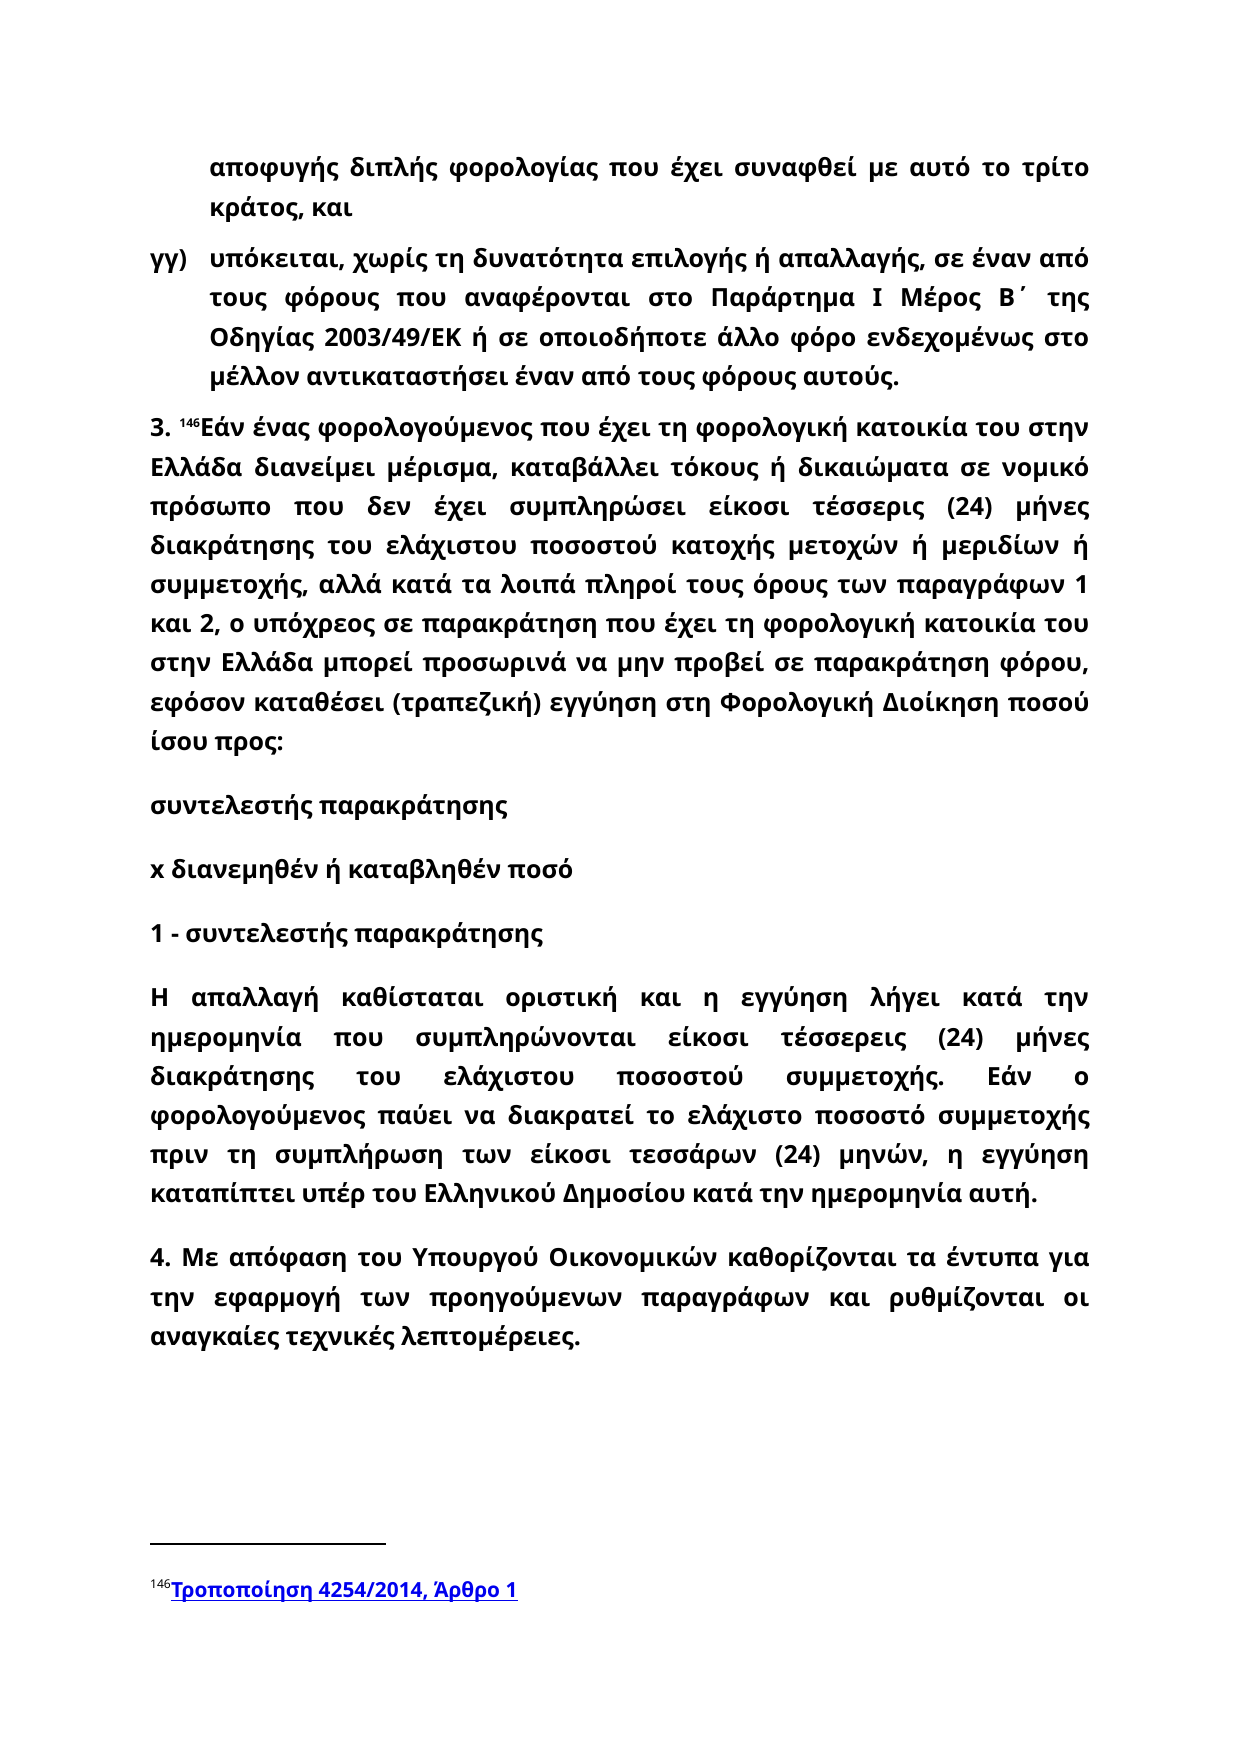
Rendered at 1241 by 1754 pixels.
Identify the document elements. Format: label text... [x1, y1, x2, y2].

text 3. Εάν ένας φορολογούμενος που έχει τη φορολογική κατοικία του στην Ελλάδα διανείμει μέρισμα, καταβάλλει τόκους ή δικαιώματα σε νομικό πρόσωπο που δεν έχει συμπληρώσει είκοσι τέσσερις (24) μήνες διακράτησης του ελάχιστου ποσοστού κατοχής μετοχών ή μεριδίων ή συμμετοχής, αλλά κατά τα λοιπά πληροί τους όρους των παραγράφων 1 και 2, ο υπόχρεος σε παρακράτηση που έχει τη φορολογική κατοικία του στην Ελλάδα μπορεί προσωρινά να μην προβεί σε παρακράτηση φόρου, εφόσον καταθέσει (τραπεζική) εγγύηση στη Φορολογική Διοίκηση ποσού ίσου προς: [150, 410, 1090, 757]
list γγ) υπόκειται, χωρίς τη δυνατότητα επιλογής ή απαλλαγής, σε έναν από τους φόρους που αναφέρονται στο Παράρτημα Ι Μέρος Β΄ της Οδηγίας 2003/49/ΕΚ ή σε οποιοδήποτε άλλο φόρο ενδεχομένως στο μέλλον αντικαταστήσει έναν από τους φόρους αυτούς. [150, 241, 1090, 392]
text 4. Με απόφαση του Υπουργού Οικονομικών καθορίζονται τα έντυπα για την εφαρμογή των προηγούμενων παραγράφων και ρυθμίζονται οι αναγκαίες τεχνικές λεπτομέρειες. [150, 1240, 1090, 1352]
list αποφυγής διπλής φορολογίας που έχει συναφθεί με αυτό το τρίτο κράτος, και [150, 150, 1090, 223]
text συντελεστής παρακράτησης [150, 787, 1090, 822]
text x διανεμηθέν ή καταβληθέν ποσό [150, 852, 1090, 886]
text Τροποποίηση 4254/2014, Άρθρο 1 [150, 1576, 1090, 1604]
text 1 - συντελεστής παρακράτησης [150, 916, 1090, 950]
text Η απαλλαγή καθίσταται οριστική και η εγγύηση λήγει κατά την ημερομηνία που συμπληρώνονται είκοσι τέσσερεις (24) μήνες διακράτησης του ελάχιστου ποσοστού συμμετοχής. Εάν ο φορολογούμενος παύει να διακρατεί το ελάχιστο ποσοστό συμμετοχής πριν τη συμπλήρωση των είκοσι τεσσάρων (24) μηνών, η εγγύηση καταπίπτει υπέρ του Ελληνικού Δημοσίου κατά την ημερομηνία αυτή. [150, 980, 1090, 1210]
